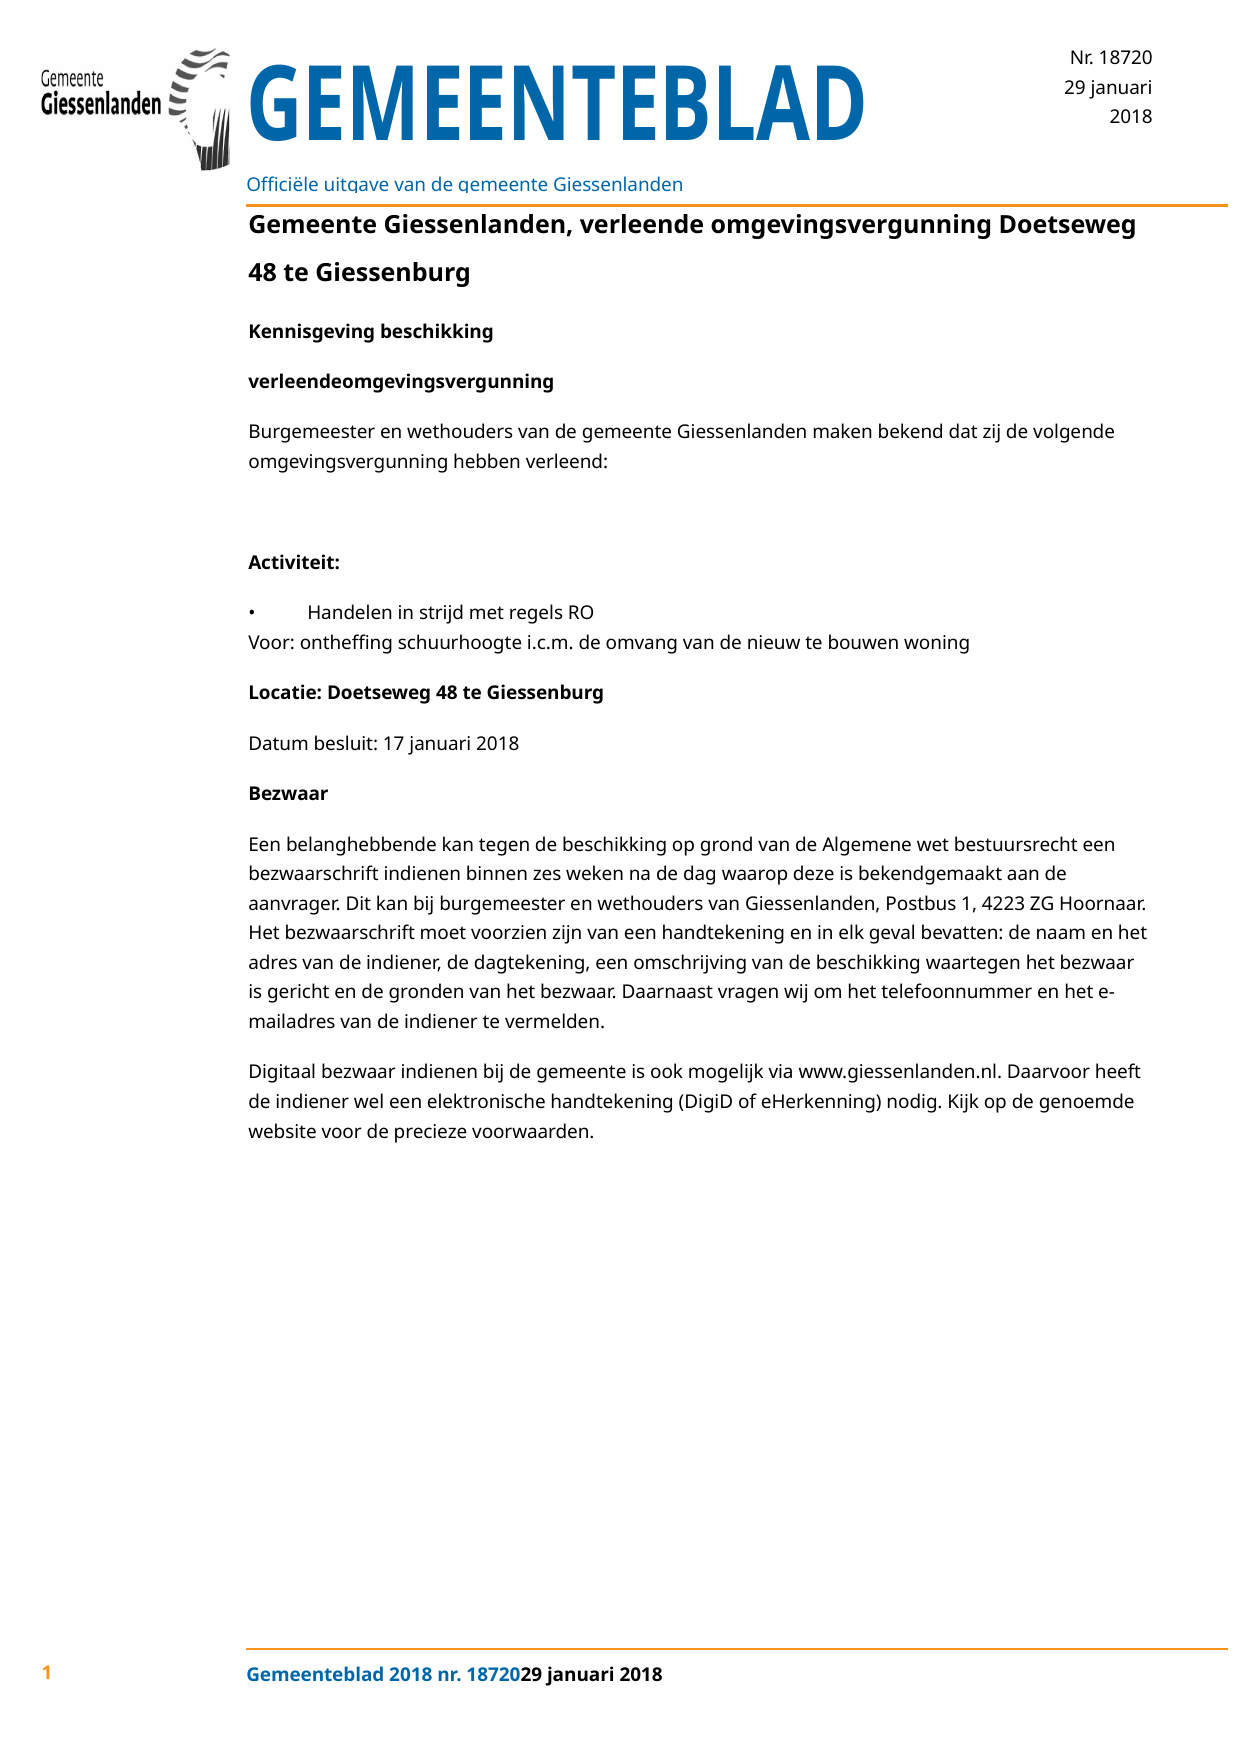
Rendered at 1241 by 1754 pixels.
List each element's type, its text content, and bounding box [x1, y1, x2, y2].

text Digitaal bezwaar indienen bij de gemeente is ook mogelijk via www.giessenlanden.nl. Daarvoor heeft de indiener wel een elektronische handtekening (DigiD of eHerkenning) nodig. Kijk op de genoemde website voor de precieze voorwaarden. [248, 1059, 1152, 1144]
text Voor: ontheffing schuurhoogte i.c.m. de omvang van de nieuw te bouwen woning [248, 629, 1152, 655]
text Bezwaar [248, 780, 1152, 806]
text Burgemeester en wethouders van de gemeente Giessenlanden maken bekend dat zij de volgende omgevingsvergunning hebben verleend: [248, 419, 1152, 474]
text Kennisgeving beschikking [248, 318, 1152, 344]
text Datum besluit: 17 januari 2018 [248, 730, 1152, 756]
text Een belanghebbende kan tegen de beschikking op grond van de Algemene wet bestuursrecht een bezwaarschrift indienen binnen zes weken na de dag waarop deze is bekendgemaakt aan de aanvrager. Dit kan bij burgemeester en wethouders van Giessenlanden, Postbus 1, 4223 ZG Hoornaar. Het bezwaarschrift moet voorzien zijn van een handtekening en in elk geval bevatten: de naam en het adres van de indiener, de dagtekening, een omschrijving van de beschikking waartegen het bezwaar is gericht en de gronden van het bezwaar. Daarnaast vragen wij om het telefoonnummer en het e-mailadres van de indiener te vermelden. [248, 831, 1152, 1034]
picture [41, 47, 231, 172]
text verleendeomgevingsvergunning [248, 368, 1152, 394]
list Handelen in strijd met regels RO [248, 599, 1152, 625]
text Activiteit: [248, 549, 1152, 575]
text Locatie: Doetseweg 48 te Giessenburg [248, 679, 1152, 705]
text Gemeente Giessenlanden, verleende omgevingsvergunning Doetseweg 48 te Giessenburg [248, 207, 1152, 288]
